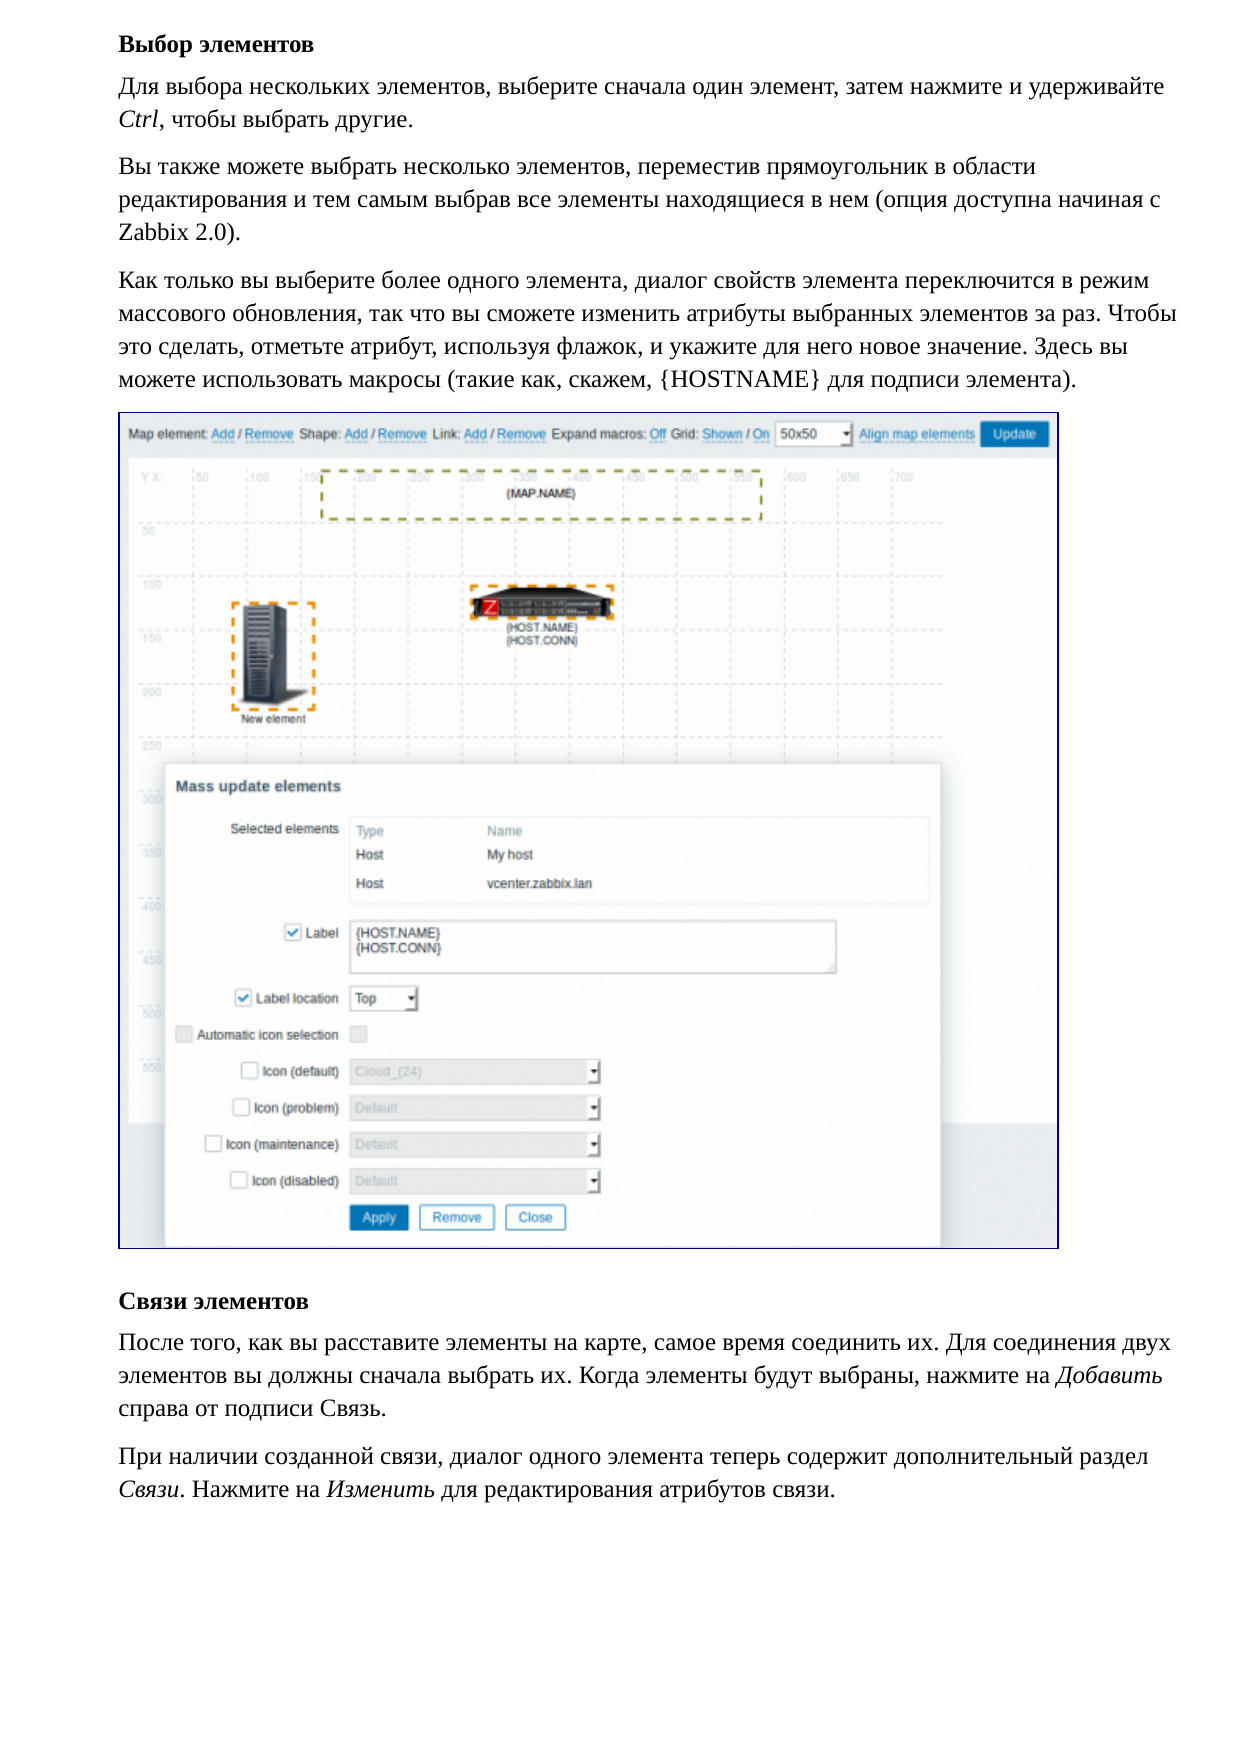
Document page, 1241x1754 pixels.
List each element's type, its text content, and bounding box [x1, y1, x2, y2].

picture [120, 413, 1057, 1248]
subtitle Выбор элементов [118, 29, 1211, 58]
text После того, как вы расставите элементы на карте, самое время соединить их. Для соединения двух элементов вы должны сначала выбрать их. Когда элементы будут выбраны, нажмите на Добавить справа от подписи Связь. [118, 1327, 1211, 1422]
text Для выбора нескольких элементов, выберите сначала один элемент, затем нажмите и удерживайте Ctrl, чтобы выбрать другие. [118, 71, 1211, 132]
subtitle Связи элементов [118, 1286, 1211, 1315]
text При наличии созданной связи, диалог одного элемента теперь содержит дополнительный раздел Связи. Нажмите на Изменить для редактирования атрибутов связи. [118, 1441, 1211, 1503]
text Как только вы выберите более одного элемента, диалог свойств элемента переключится в режим массового обновления, так что вы сможете изменить атрибуты выбранных элементов за раз. Чтобы это сделать, отметьте атрибут, используя флажок, и укажите для него новое значение. Здесь вы можете использовать макросы (такие как, скажем, {HOSTNAME} для подписи элемента). [118, 265, 1211, 393]
text Вы также можете выбрать несколько элементов, переместив прямоугольник в области редактирования и тем самым выбрав все элементы находящиеся в нем (опция доступна начиная с Zabbix 2.0). [118, 151, 1211, 246]
